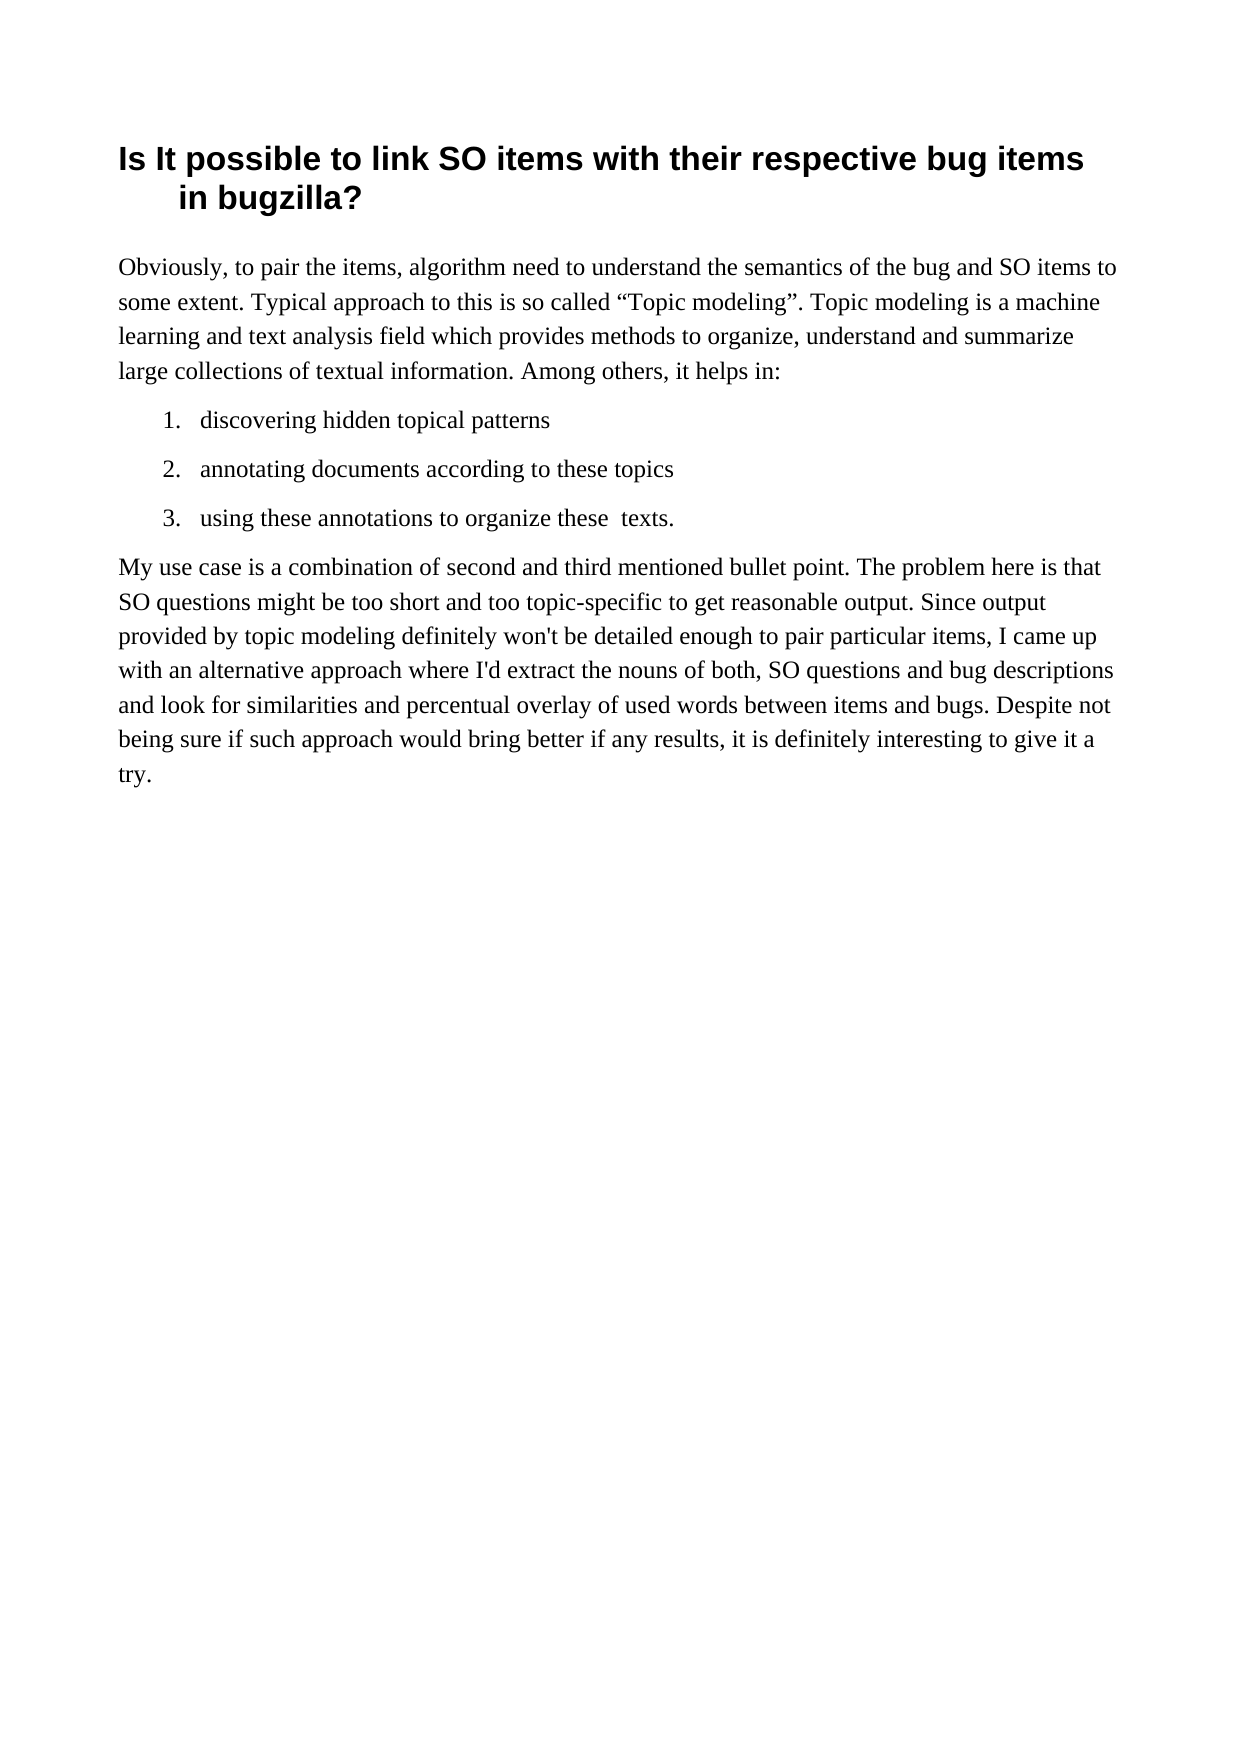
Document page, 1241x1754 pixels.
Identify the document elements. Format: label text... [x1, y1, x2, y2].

list annotating documents according to these topics [162, 454, 1122, 483]
text Obviously, to pair the items, algorithm need to understand the semantics of the bug and SO items to some extent. Typical approach to this is so called “Topic modeling”. Topic modeling is a machine learning and text analysis field which provides methods to organize, understand and summarize large collections of textual information. Among others, it helps in: [118, 252, 1122, 384]
text My use case is a combination of second and third mentioned bullet point. The problem here is that SO questions might be too short and too topic-specific to get reasonable output. Since output provided by topic modeling definitely won't be detailed enough to pair particular items, I came up with an alternative approach where I'd extract the nouns of both, SO questions and bug descriptions and look for similarities and percentual overlay of used words between items and bugs. Despite not being sure if such approach would bring better if any results, it is definitely interesting to give it a try. [118, 552, 1122, 788]
subtitle Is It possible to link SO items with their respective bug items in bugzilla? [118, 139, 1122, 216]
list discovering hidden topical patterns [162, 405, 1122, 434]
list using these annotations to organize these texts. [162, 503, 1122, 532]
